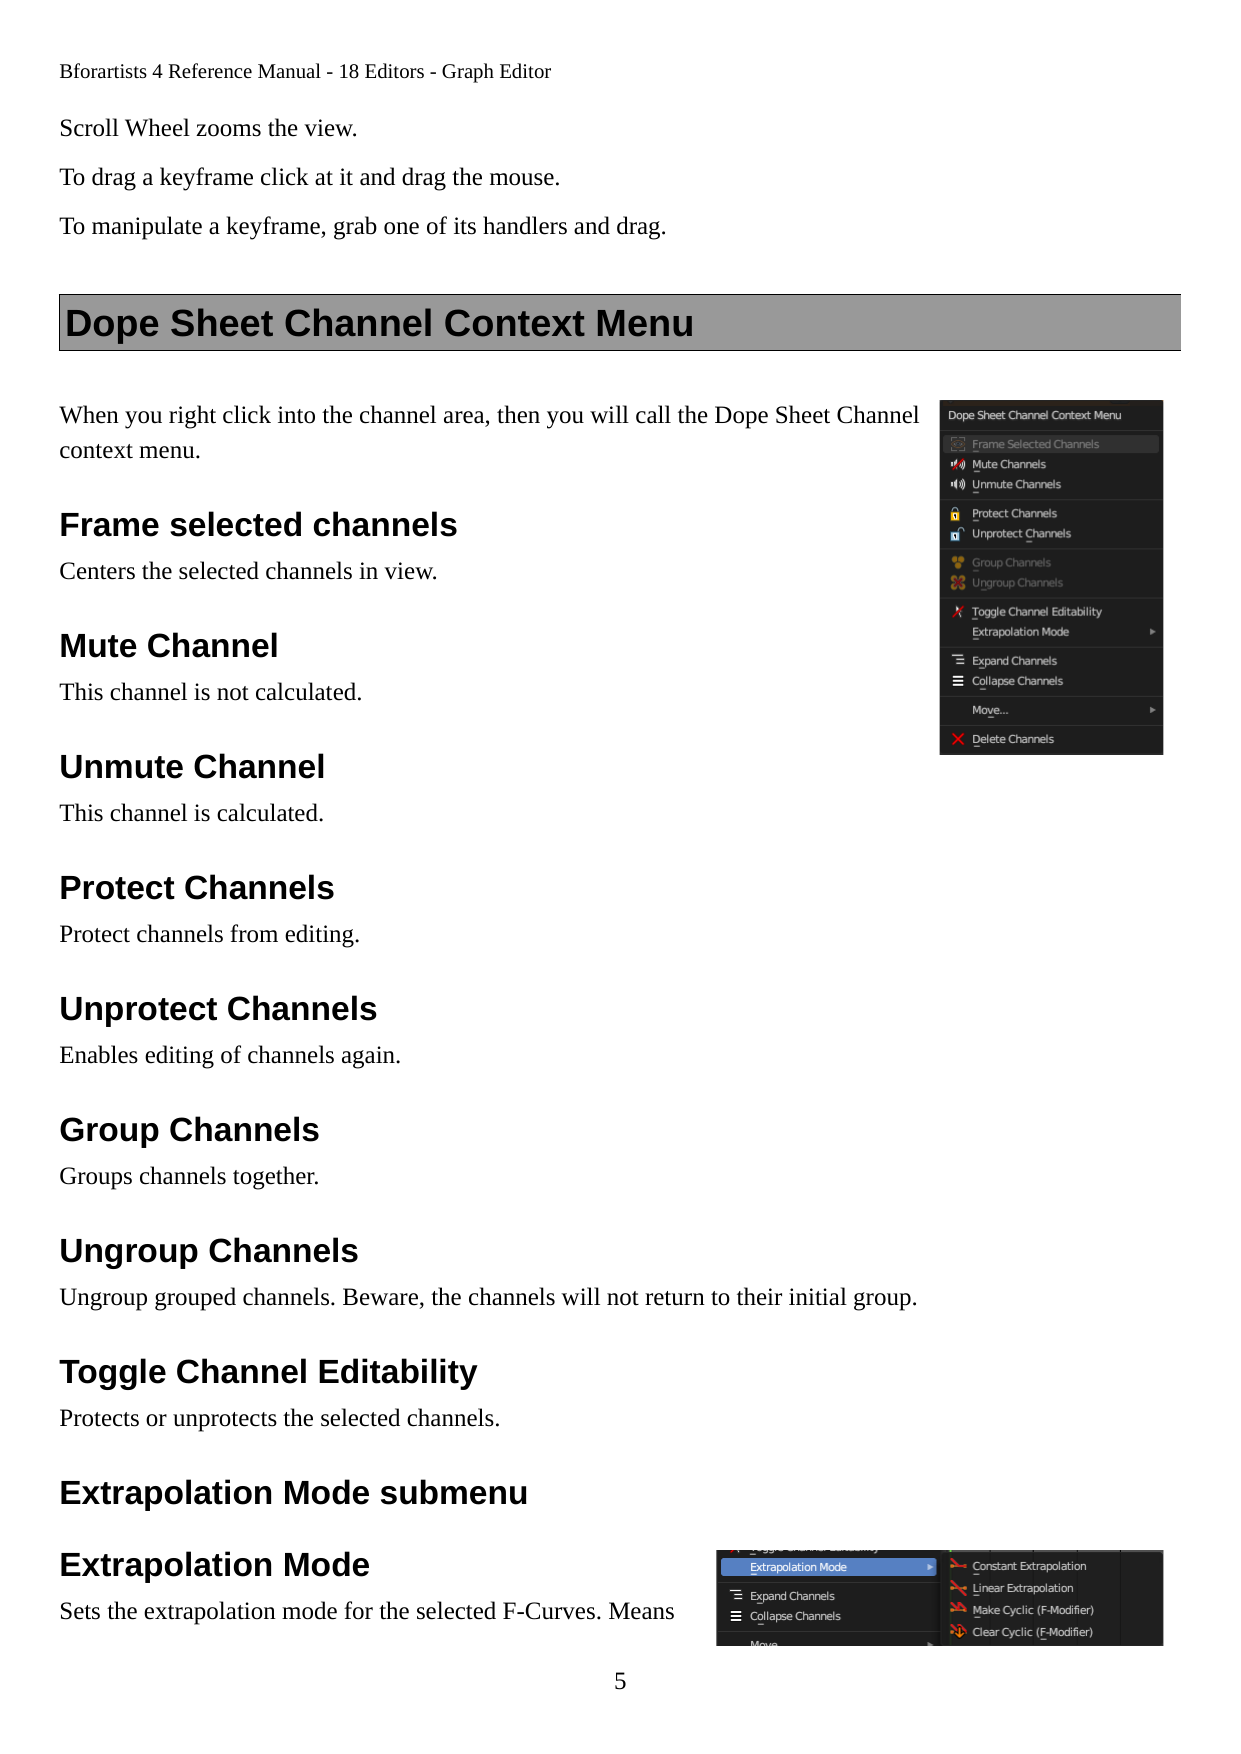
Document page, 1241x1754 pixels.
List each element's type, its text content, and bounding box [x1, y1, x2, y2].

subtitle Frame selected channels [59, 505, 939, 543]
text Groups channels together. [59, 1161, 1181, 1190]
table_header Dope Sheet Channel Context Menu [60, 295, 1181, 350]
subtitle Unmute Channel [59, 747, 1181, 786]
picture [716, 1550, 1164, 1646]
picture [939, 400, 1164, 755]
subtitle Group Channels [59, 1110, 1181, 1149]
subtitle Protect Channels [59, 868, 1181, 907]
text Scroll Wheel zooms the view. [59, 113, 1181, 141]
text This channel is calculated. [59, 798, 1181, 827]
text To manipulate a keyframe, grab one of its handlers and drag. [59, 211, 1181, 239]
text Protect channels from editing. [59, 919, 1181, 948]
subtitle Extrapolation Mode submenu [59, 1473, 1181, 1512]
subtitle Mute Channel [59, 626, 939, 664]
text Sets the extrapolation mode for the selected F-Curves. Means [59, 1596, 716, 1625]
subtitle Extrapolation Mode [59, 1545, 1181, 1584]
subtitle [1164, 626, 1181, 664]
text This channel is not calculated. [59, 677, 939, 706]
text Protects or unprotects the selected channels. [59, 1403, 1181, 1432]
subtitle Toggle Channel Editability [59, 1352, 1181, 1391]
subtitle [1164, 505, 1181, 543]
text Enables editing of channels again. [59, 1040, 1181, 1069]
subtitle Ungroup Channels [59, 1231, 1181, 1270]
text To drag a keyframe click at it and drag the mouse. [59, 162, 1181, 190]
text Ungroup grouped channels. Beware, the channels will not return to their initial group. [59, 1282, 1181, 1311]
text When you right click into the channel area, then you will call the Dope Sheet Channel context menu. [59, 401, 939, 464]
subtitle Unprotect Channels [59, 989, 1181, 1028]
text Centers the selected channels in view. [59, 556, 939, 585]
